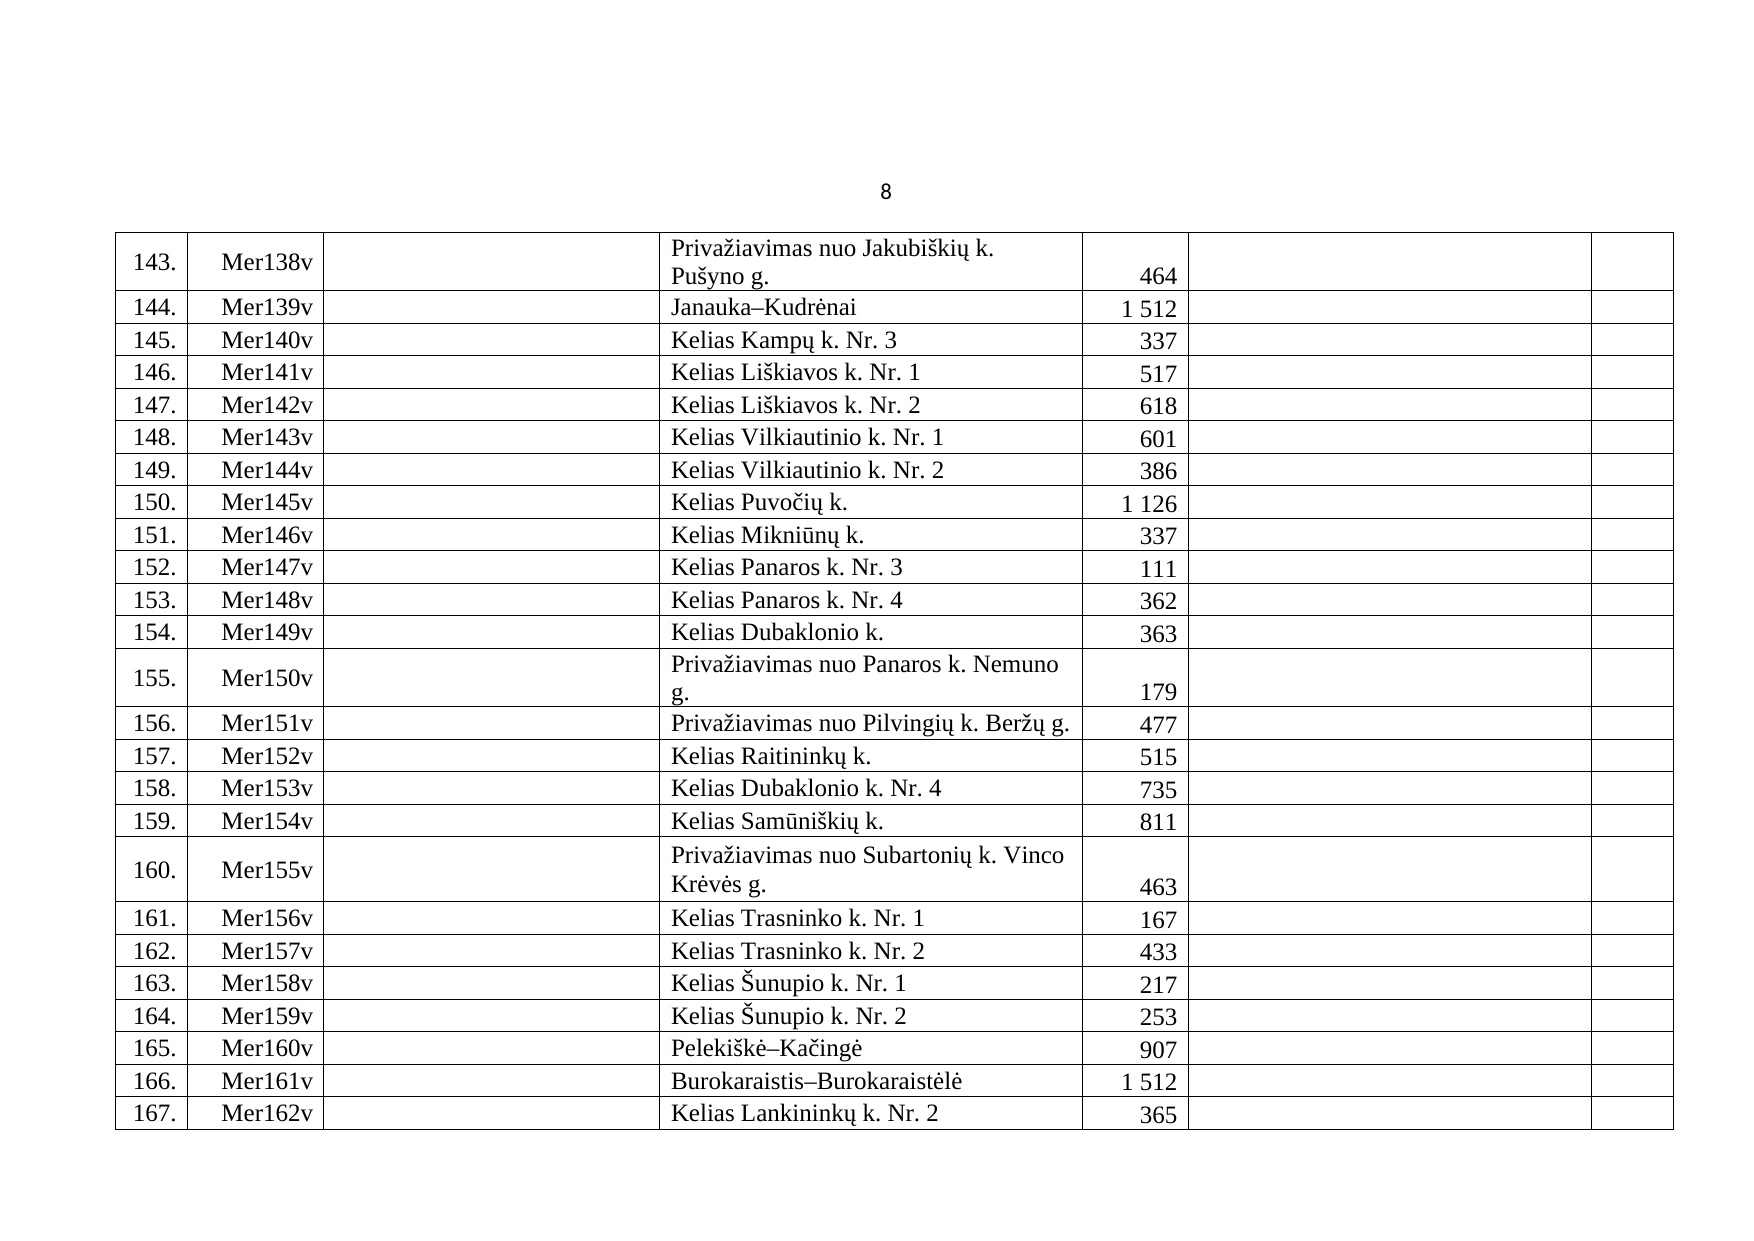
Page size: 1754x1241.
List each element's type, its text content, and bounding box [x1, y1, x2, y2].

table_cell 618 [1083, 389, 1188, 420]
table_cell Kelias Kampų k. Nr. 3 [660, 324, 1082, 355]
table_cell 907 [1083, 1032, 1188, 1064]
table_cell Mer143v [188, 421, 323, 453]
table_cell Privažiavimas nuo Pilvingių k. Beržų g. [660, 707, 1082, 739]
table_cell 386 [1083, 454, 1188, 485]
table_cell [1189, 1065, 1591, 1096]
table_cell Mer149v [188, 616, 323, 648]
table_cell [1189, 902, 1591, 934]
table_cell Mer138v [188, 233, 323, 290]
table_cell [1592, 649, 1673, 706]
table_cell [1592, 421, 1673, 453]
table_cell 156. [116, 707, 187, 739]
table_cell Mer152v [188, 740, 323, 771]
table_cell [324, 935, 659, 966]
table_cell 154. [116, 616, 187, 648]
table_cell Burokaraistis–Burokaraistėlė [660, 1065, 1082, 1096]
table_cell [324, 616, 659, 648]
table_cell [1592, 551, 1673, 583]
table_cell [1592, 772, 1673, 804]
table_cell [1592, 486, 1673, 518]
table_cell [1592, 967, 1673, 999]
table_cell 362 [1083, 584, 1188, 615]
table_cell 143. [116, 233, 187, 290]
table_cell 463 [1083, 837, 1188, 901]
table_cell Kelias Šunupio k. Nr. 1 [660, 967, 1082, 999]
table_cell Kelias Dubaklonio k. Nr. 4 [660, 772, 1082, 804]
table_cell Privažiavimas nuo Subartonių k. Vinco Krėvės g. [660, 837, 1082, 901]
table_cell [1189, 967, 1591, 999]
table_cell 150. [116, 486, 187, 518]
table_cell [324, 1032, 659, 1064]
table_cell Kelias Puvočių k. [660, 486, 1082, 518]
table_cell [1189, 519, 1591, 550]
table_cell Kelias Mikniūnų k. [660, 519, 1082, 550]
table_cell 159. [116, 805, 187, 836]
table_cell [1189, 837, 1591, 901]
table_cell Privažiavimas nuo Panaros k. Nemuno g. [660, 649, 1082, 706]
table_cell Kelias Trasninko k. Nr. 1 [660, 902, 1082, 934]
table_cell [324, 454, 659, 485]
table_cell Kelias Liškiavos k. Nr. 1 [660, 356, 1082, 388]
table_cell [1592, 1032, 1673, 1064]
table_cell [324, 421, 659, 453]
table_cell Kelias Trasninko k. Nr. 2 [660, 935, 1082, 966]
table_cell [324, 902, 659, 934]
table_cell 151. [116, 519, 187, 550]
table_cell 166. [116, 1065, 187, 1096]
table_cell [1189, 707, 1591, 739]
table_cell [1189, 233, 1591, 290]
table_cell [1189, 649, 1591, 706]
table_cell [1592, 902, 1673, 934]
table_cell Kelias Vilkiautinio k. Nr. 2 [660, 454, 1082, 485]
table_cell [1592, 935, 1673, 966]
table_cell Mer141v [188, 356, 323, 388]
table_cell Mer161v [188, 1065, 323, 1096]
table_cell Mer140v [188, 324, 323, 355]
table_cell [324, 1097, 659, 1129]
table_cell Mer159v [188, 1000, 323, 1031]
table_cell [1189, 421, 1591, 453]
table_cell Mer158v [188, 967, 323, 999]
table_cell Mer157v [188, 935, 323, 966]
table_cell [1189, 584, 1591, 615]
table_cell [324, 649, 659, 706]
table_cell [1189, 551, 1591, 583]
table_cell 163. [116, 967, 187, 999]
table_cell 811 [1083, 805, 1188, 836]
table_cell [324, 324, 659, 355]
table_cell Mer150v [188, 649, 323, 706]
table_cell [1189, 772, 1591, 804]
table_cell [1592, 584, 1673, 615]
table_cell Kelias Šunupio k. Nr. 2 [660, 1000, 1082, 1031]
table_cell 164. [116, 1000, 187, 1031]
table_cell 1 512 [1083, 291, 1188, 323]
table_cell [1189, 486, 1591, 518]
table_cell 152. [116, 551, 187, 583]
table_cell 153. [116, 584, 187, 615]
table_cell [1189, 454, 1591, 485]
table_cell 735 [1083, 772, 1188, 804]
table_cell Pelekiškė–Kačingė [660, 1032, 1082, 1064]
table_cell Mer155v [188, 837, 323, 901]
table_cell 167. [116, 1097, 187, 1129]
table_cell [1189, 324, 1591, 355]
table_cell [1592, 616, 1673, 648]
table_cell [1189, 935, 1591, 966]
table_cell 517 [1083, 356, 1188, 388]
table_cell [1592, 291, 1673, 323]
table_cell Kelias Samūniškių k. [660, 805, 1082, 836]
table_cell [324, 584, 659, 615]
table_cell [324, 772, 659, 804]
table_cell [324, 967, 659, 999]
table_cell 157. [116, 740, 187, 771]
table_cell Mer162v [188, 1097, 323, 1129]
table_cell 477 [1083, 707, 1188, 739]
table_cell [1592, 1000, 1673, 1031]
table_cell 1 126 [1083, 486, 1188, 518]
table_cell 337 [1083, 519, 1188, 550]
table_cell 160. [116, 837, 187, 901]
table_cell 601 [1083, 421, 1188, 453]
table_cell 365 [1083, 1097, 1188, 1129]
table_cell Kelias Raitininkų k. [660, 740, 1082, 771]
table_cell [324, 486, 659, 518]
table_cell 155. [116, 649, 187, 706]
table_cell 144. [116, 291, 187, 323]
table_cell Mer156v [188, 902, 323, 934]
table_cell Kelias Panaros k. Nr. 4 [660, 584, 1082, 615]
table_cell 253 [1083, 1000, 1188, 1031]
table_cell [1189, 616, 1591, 648]
table_cell Mer148v [188, 584, 323, 615]
table_cell Janauka–Kudrėnai [660, 291, 1082, 323]
table_cell [1592, 519, 1673, 550]
table_cell Mer154v [188, 805, 323, 836]
table_cell [324, 356, 659, 388]
table_cell Mer142v [188, 389, 323, 420]
table_cell 337 [1083, 324, 1188, 355]
table_cell [324, 837, 659, 901]
table_cell 515 [1083, 740, 1188, 771]
table_cell Mer145v [188, 486, 323, 518]
table_cell [324, 740, 659, 771]
table_cell [324, 519, 659, 550]
table_cell Kelias Liškiavos k. Nr. 2 [660, 389, 1082, 420]
table_cell [1189, 1032, 1591, 1064]
table_cell [324, 551, 659, 583]
table_cell 464 [1083, 233, 1188, 290]
table_cell [1592, 324, 1673, 355]
table_cell [1592, 454, 1673, 485]
table_cell 111 [1083, 551, 1188, 583]
table_cell Mer147v [188, 551, 323, 583]
table_cell Kelias Panaros k. Nr. 3 [660, 551, 1082, 583]
table_cell Kelias Dubaklonio k. [660, 616, 1082, 648]
table_cell [1189, 291, 1591, 323]
table_cell Mer160v [188, 1032, 323, 1064]
table_cell [324, 1065, 659, 1096]
table_cell [1189, 740, 1591, 771]
table_cell 179 [1083, 649, 1188, 706]
table_cell 148. [116, 421, 187, 453]
table_cell Privažiavimas nuo Jakubiškių k. Pušyno g. [660, 233, 1082, 290]
table_cell [1189, 805, 1591, 836]
table_cell Mer151v [188, 707, 323, 739]
table_cell 147. [116, 389, 187, 420]
table_cell 363 [1083, 616, 1188, 648]
table_cell [1592, 1065, 1673, 1096]
table_cell Mer153v [188, 772, 323, 804]
table_cell 1 512 [1083, 1065, 1188, 1096]
table_cell Kelias Lankininkų k. Nr. 2 [660, 1097, 1082, 1129]
table_cell [1592, 233, 1673, 290]
table_cell [1592, 740, 1673, 771]
table_cell 158. [116, 772, 187, 804]
table_cell [324, 805, 659, 836]
table_cell [1189, 1097, 1591, 1129]
table_cell 167 [1083, 902, 1188, 934]
table_cell 146. [116, 356, 187, 388]
table_cell [324, 707, 659, 739]
table_cell Mer144v [188, 454, 323, 485]
table_cell Mer146v [188, 519, 323, 550]
table_cell [1189, 1000, 1591, 1031]
table_cell 161. [116, 902, 187, 934]
table_cell Mer139v [188, 291, 323, 323]
table_cell [1592, 837, 1673, 901]
table_cell [324, 291, 659, 323]
table_cell [1189, 389, 1591, 420]
table_cell [1592, 356, 1673, 388]
table_cell [324, 389, 659, 420]
table_cell 433 [1083, 935, 1188, 966]
table_cell [1592, 707, 1673, 739]
table_cell [1189, 356, 1591, 388]
table_cell 165. [116, 1032, 187, 1064]
table_cell 145. [116, 324, 187, 355]
table_cell [1592, 1097, 1673, 1129]
table_cell 149. [116, 454, 187, 485]
table_cell [1592, 389, 1673, 420]
table_cell [1592, 805, 1673, 836]
table_cell [324, 233, 659, 290]
table_cell 217 [1083, 967, 1188, 999]
table_cell Kelias Vilkiautinio k. Nr. 1 [660, 421, 1082, 453]
table_cell [324, 1000, 659, 1031]
table_cell 162. [116, 935, 187, 966]
